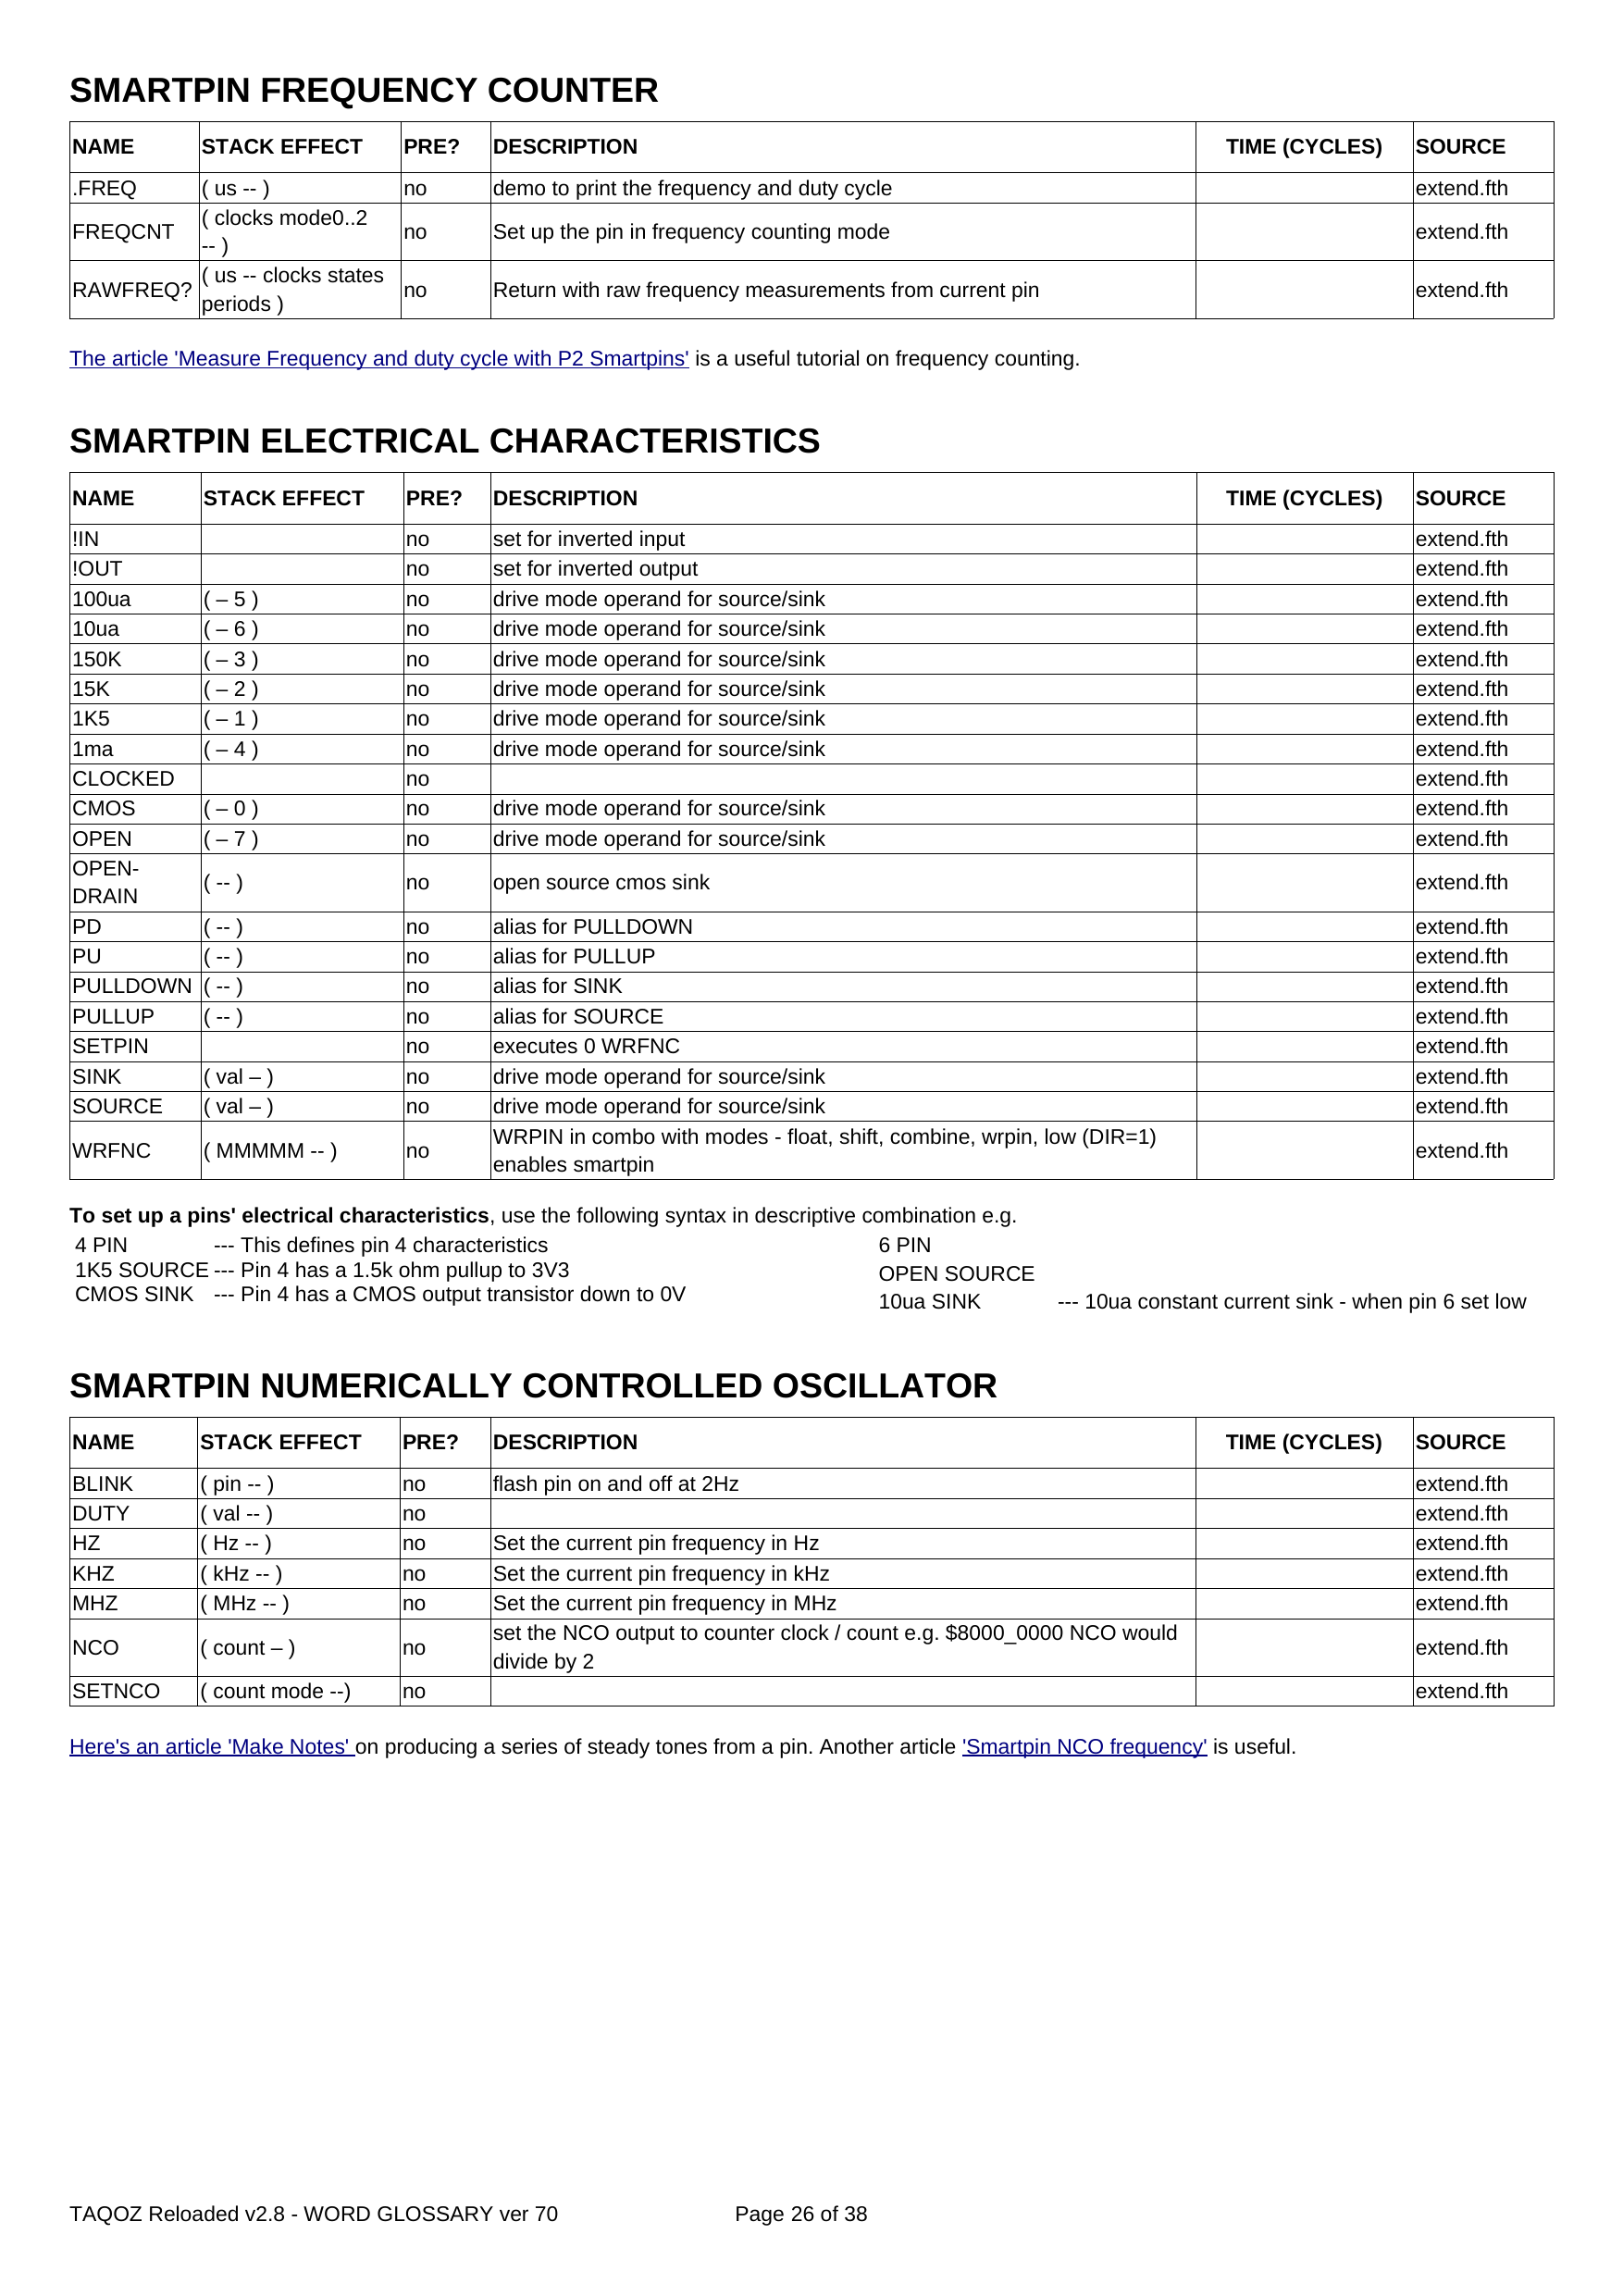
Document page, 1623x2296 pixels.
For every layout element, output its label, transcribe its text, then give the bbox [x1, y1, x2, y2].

table_cell [1196, 1529, 1413, 1558]
table_cell [1196, 1559, 1413, 1588]
table_cell alias for SOURCE [491, 1002, 1196, 1031]
table_header STACK EFFECT [200, 122, 401, 172]
table_cell MHZ [70, 1589, 197, 1618]
table_cell [1197, 735, 1413, 763]
table_cell ( pin -- ) [198, 1469, 400, 1498]
table_cell drive mode operand for source/sink [491, 795, 1196, 824]
table_cell [1197, 795, 1413, 824]
table_header SOURCE [1414, 1418, 1554, 1468]
table_cell demo to print the frequency and duty cycle [491, 173, 1196, 203]
table_cell no [404, 1092, 490, 1121]
table_cell alias for SINK [491, 973, 1196, 1001]
table_cell [1196, 1499, 1413, 1528]
table_cell [1197, 1062, 1413, 1091]
table_cell extend.fth [1414, 912, 1554, 941]
table_cell PU [70, 942, 201, 971]
table_cell drive mode operand for source/sink [491, 1092, 1196, 1121]
table_cell OPEN [70, 825, 201, 853]
table_cell drive mode operand for source/sink [491, 1062, 1196, 1091]
table_cell ( val – ) [202, 1092, 403, 1121]
table_cell ( – 4 ) [202, 735, 403, 763]
table_cell extend.fth [1414, 1620, 1554, 1676]
table_cell extend.fth [1414, 1002, 1554, 1031]
table_cell extend.fth [1414, 1677, 1554, 1706]
table_cell open source cmos sink [491, 854, 1196, 912]
table_cell alias for PULLDOWN [491, 912, 1196, 941]
table_cell [202, 554, 403, 584]
table_cell ( us -- ) [200, 173, 401, 203]
table_cell ( count mode --) [198, 1677, 400, 1706]
table_cell flash pin on and off at 2Hz [491, 1469, 1196, 1498]
table_header STACK EFFECT [198, 1418, 400, 1468]
table_cell CLOCKED [70, 764, 201, 793]
table_cell [202, 525, 403, 553]
table_cell extend.fth [1414, 614, 1554, 643]
table_cell no [404, 764, 490, 793]
text Here's an article 'Make Notes' on producing a series of steady tones from a pin. Another article 'Smartpin NCO frequency' is useful. [69, 1734, 1554, 1758]
table_cell no [401, 1559, 490, 1588]
table_cell BLINK [70, 1469, 197, 1498]
table_cell extend.fth [1414, 585, 1554, 614]
table_cell no [402, 261, 490, 318]
table_cell [1197, 644, 1413, 674]
table_header NAME [70, 122, 199, 172]
table_cell no [401, 1589, 490, 1618]
table_cell ( MHz -- ) [198, 1589, 400, 1618]
table_cell no [402, 204, 490, 260]
table_header 6 PIN OPEN SOURCE 10ua SINK --- 10ua constant current sink - when pin 6 set low [873, 1228, 1554, 1319]
table_cell ( – 2 ) [202, 675, 403, 703]
table_cell SOURCE [70, 1092, 201, 1121]
table_cell extend.fth [1414, 1499, 1554, 1528]
table_cell Set the current pin frequency in MHz [491, 1589, 1196, 1618]
table_cell extend.fth [1414, 1469, 1554, 1498]
table_cell no [404, 525, 490, 553]
table_cell [1197, 1122, 1413, 1179]
table_header TIME (CYCLES) [1196, 122, 1413, 172]
table_cell [1197, 1032, 1413, 1061]
table_cell ( – 5 ) [202, 585, 403, 614]
table_cell Set the current pin frequency in Hz [491, 1529, 1196, 1558]
table_cell ( -- ) [202, 973, 403, 1001]
table_cell [491, 1499, 1196, 1528]
table_cell no [404, 942, 490, 971]
table_cell Return with raw frequency measurements from current pin [491, 261, 1196, 318]
subtitle SMARTPIN ELECTRICAL CHARACTERISTICS [69, 420, 1554, 460]
table_cell no [404, 1122, 490, 1179]
table_cell ( count – ) [198, 1620, 400, 1676]
table_cell extend.fth [1414, 1589, 1554, 1618]
table_cell 150K [70, 644, 201, 674]
table_cell no [404, 735, 490, 763]
table_cell ( -- ) [202, 1002, 403, 1031]
table_cell SETPIN [70, 1032, 201, 1061]
table_cell [1197, 704, 1413, 734]
table_cell executes 0 WRFNC [491, 1032, 1196, 1061]
table_cell no [402, 173, 490, 203]
table_cell drive mode operand for source/sink [491, 614, 1196, 643]
table_cell [1197, 973, 1413, 1001]
table_cell RAWFREQ? [70, 261, 199, 318]
table_cell ( – 3 ) [202, 644, 403, 674]
table_cell 15K [70, 675, 201, 703]
table_cell !OUT [70, 554, 201, 584]
table_cell [1197, 764, 1413, 793]
table_cell alias for PULLUP [491, 942, 1196, 971]
table_header PRE? [401, 1418, 490, 1468]
table_header DESCRIPTION [491, 122, 1196, 172]
table_cell [1197, 554, 1413, 584]
table_cell extend.fth [1414, 675, 1554, 703]
table_header PRE? [404, 473, 490, 524]
table_cell ( clocks mode0..2 -- ) [200, 204, 401, 260]
table_header 4 PIN --- This defines pin 4 characteristics 1K5 SOURCE --- Pin 4 has a 1.5k ohm pullup to 3V3 CMOS SINK --- Pin 4 has a CMOS output transistor down to 0V [69, 1228, 873, 1319]
table_cell [202, 1032, 403, 1061]
table_cell extend.fth [1414, 173, 1554, 203]
table_cell [1196, 1469, 1413, 1498]
table_header STACK EFFECT [202, 473, 403, 524]
table_cell HZ [70, 1529, 197, 1558]
table_cell [1197, 942, 1413, 971]
table_cell PULLUP [70, 1002, 201, 1031]
table_cell extend.fth [1414, 854, 1554, 912]
table_cell ( us -- clocks states periods ) [200, 261, 401, 318]
table_cell no [404, 854, 490, 912]
table_cell ( val -- ) [198, 1499, 400, 1528]
table_cell extend.fth [1414, 735, 1554, 763]
table_cell PD [70, 912, 201, 941]
table_header TIME (CYCLES) [1197, 473, 1413, 524]
table_cell extend.fth [1414, 1559, 1554, 1588]
subtitle SMARTPIN FREQUENCY COUNTER [69, 69, 1554, 109]
table_cell no [404, 912, 490, 941]
table_cell no [404, 825, 490, 853]
table_cell [1196, 1677, 1413, 1706]
table_cell ( – 1 ) [202, 704, 403, 734]
table_cell [202, 764, 403, 793]
table_cell WRFNC [70, 1122, 201, 1179]
table_cell extend.fth [1414, 644, 1554, 674]
table_header SOURCE [1414, 473, 1554, 524]
table_cell extend.fth [1414, 1062, 1554, 1091]
table_cell ( – 6 ) [202, 614, 403, 643]
table_cell ( – 7 ) [202, 825, 403, 853]
table_cell 10ua [70, 614, 201, 643]
table_cell ( -- ) [202, 912, 403, 941]
table_cell drive mode operand for source/sink [491, 704, 1196, 734]
table_cell [1197, 825, 1413, 853]
table_cell [1197, 1092, 1413, 1121]
table_header NAME [70, 473, 201, 524]
table_cell extend.fth [1414, 1122, 1554, 1179]
table_cell no [404, 614, 490, 643]
table_cell no [404, 1032, 490, 1061]
table_cell ( -- ) [202, 942, 403, 971]
table_cell no [404, 585, 490, 614]
table_cell no [404, 675, 490, 703]
table_cell ( -- ) [202, 854, 403, 912]
table_cell .FREQ [70, 173, 199, 203]
table_cell [1197, 585, 1413, 614]
table_cell [1196, 1620, 1413, 1676]
table_cell OPEN-DRAIN [70, 854, 201, 912]
table_cell no [404, 1002, 490, 1031]
table_cell 1K5 [70, 704, 201, 734]
table_cell CMOS [70, 795, 201, 824]
table_cell extend.fth [1414, 554, 1554, 584]
table_cell extend.fth [1414, 942, 1554, 971]
table_header SOURCE [1414, 122, 1554, 172]
table_cell extend.fth [1414, 1092, 1554, 1121]
table_cell [491, 764, 1196, 793]
table_cell extend.fth [1414, 525, 1554, 553]
table_cell extend.fth [1414, 1529, 1554, 1558]
table_cell set for inverted input [491, 525, 1196, 553]
table_cell no [404, 973, 490, 1001]
table_cell 1ma [70, 735, 201, 763]
text To set up a pins' electrical characteristics, use the following syntax in descriptive combination e.g. [69, 1203, 1554, 1228]
table_cell [1196, 204, 1413, 260]
table_cell no [401, 1677, 490, 1706]
table_cell extend.fth [1414, 204, 1554, 260]
table_cell no [404, 704, 490, 734]
table_cell [1197, 854, 1413, 912]
table_cell !IN [70, 525, 201, 553]
table_cell extend.fth [1414, 795, 1554, 824]
table_cell no [401, 1620, 490, 1676]
table_cell extend.fth [1414, 825, 1554, 853]
table_cell ( Hz -- ) [198, 1529, 400, 1558]
table_cell ( MMMMM -- ) [202, 1122, 403, 1179]
table_cell PULLDOWN [70, 973, 201, 1001]
table_cell set for inverted output [491, 554, 1196, 584]
table_cell extend.fth [1414, 973, 1554, 1001]
table_cell no [404, 795, 490, 824]
table_cell KHZ [70, 1559, 197, 1588]
table_cell SETNCO [70, 1677, 197, 1706]
table_cell drive mode operand for source/sink [491, 825, 1196, 853]
table_cell drive mode operand for source/sink [491, 585, 1196, 614]
table_cell drive mode operand for source/sink [491, 675, 1196, 703]
table_cell [1196, 173, 1413, 203]
table_cell drive mode operand for source/sink [491, 735, 1196, 763]
table_cell no [404, 1062, 490, 1091]
table_cell ( kHz -- ) [198, 1559, 400, 1588]
table_cell Set up the pin in frequency counting mode [491, 204, 1196, 260]
table_cell [1197, 525, 1413, 553]
text The article 'Measure Frequency and duty cycle with P2 Smartpins' is a useful tutorial on frequency counting. [69, 346, 1554, 371]
table_header DESCRIPTION [491, 473, 1196, 524]
table_cell [1196, 1589, 1413, 1618]
table_cell extend.fth [1414, 764, 1554, 793]
table_header PRE? [402, 122, 490, 172]
table_cell ( val – ) [202, 1062, 403, 1091]
table_cell no [404, 644, 490, 674]
table_cell no [401, 1499, 490, 1528]
table_cell set the NCO output to counter clock / count e.g. $8000_0000 NCO would divide by 2 [491, 1620, 1196, 1676]
table_header TIME (CYCLES) [1196, 1418, 1413, 1468]
table_cell no [404, 554, 490, 584]
table_cell drive mode operand for source/sink [491, 644, 1196, 674]
table_cell 100ua [70, 585, 201, 614]
table_cell [1197, 1002, 1413, 1031]
table_cell NCO [70, 1620, 197, 1676]
table_cell Set the current pin frequency in kHz [491, 1559, 1196, 1588]
table_cell [1197, 675, 1413, 703]
table_header DESCRIPTION [491, 1418, 1196, 1468]
table_cell FREQCNT [70, 204, 199, 260]
table_cell SINK [70, 1062, 201, 1091]
table_cell [491, 1677, 1196, 1706]
table_cell no [401, 1469, 490, 1498]
table_cell extend.fth [1414, 1032, 1554, 1061]
subtitle SMARTPIN NUMERICALLY CONTROLLED OSCILLATOR [69, 1365, 1554, 1405]
table_header NAME [70, 1418, 197, 1468]
table_cell DUTY [70, 1499, 197, 1528]
table_cell ( – 0 ) [202, 795, 403, 824]
table_cell WRPIN in combo with modes - float, shift, combine, wrpin, low (DIR=1) enables smartpin [491, 1122, 1196, 1179]
table_cell [1197, 912, 1413, 941]
table_cell extend.fth [1414, 704, 1554, 734]
table_cell [1196, 261, 1413, 318]
table_cell no [401, 1529, 490, 1558]
table_cell [1197, 614, 1413, 643]
table_cell extend.fth [1414, 261, 1554, 318]
